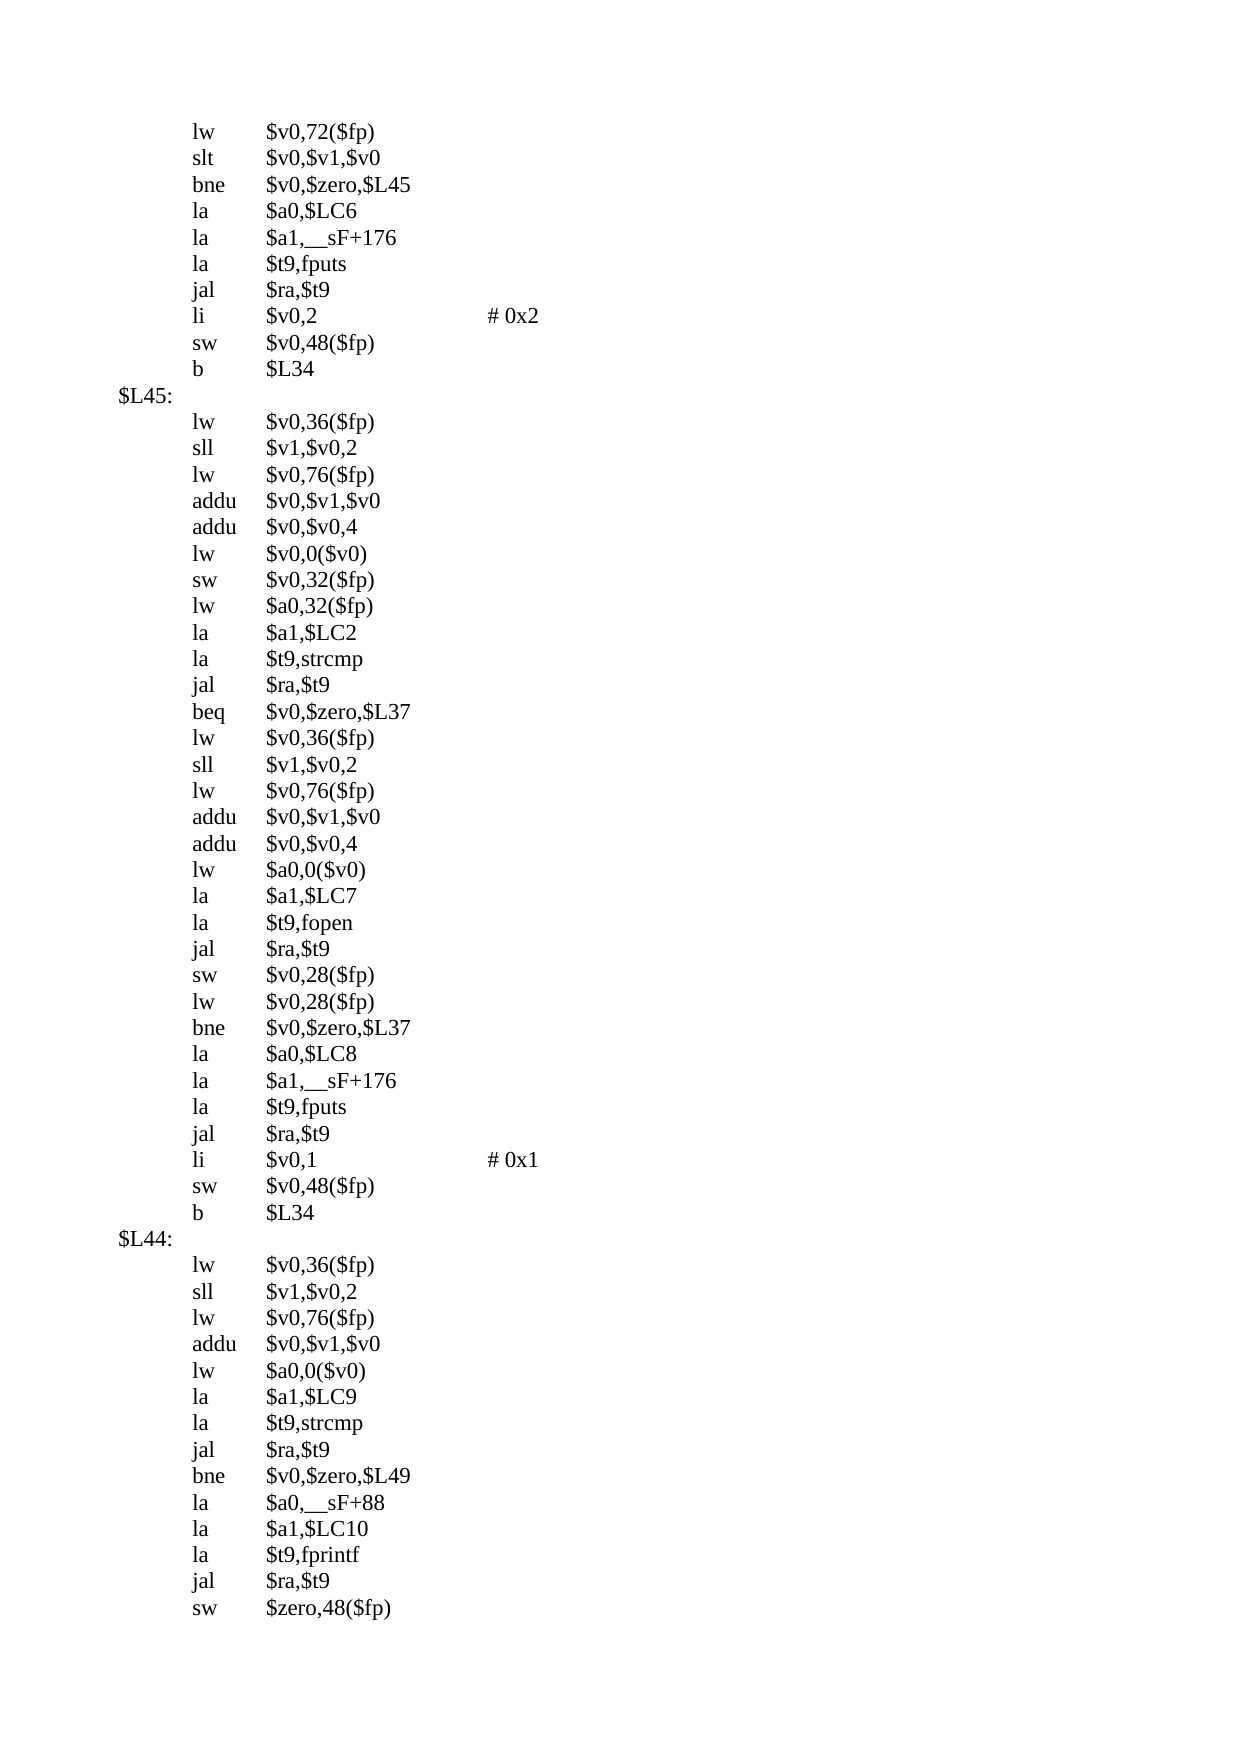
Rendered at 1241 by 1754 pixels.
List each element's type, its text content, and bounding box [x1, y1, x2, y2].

text $L45: [118, 382, 1122, 408]
text lw $a0,0($v0) [118, 1357, 1122, 1383]
text sll $v1,$v0,2 [118, 1278, 1122, 1304]
text jal $ra,$t9 [118, 1436, 1122, 1462]
text slt $v0,$v1,$v0 [118, 144, 1122, 171]
text sw $v0,28($fp) [118, 961, 1122, 988]
text addu $v0,$v1,$v0 [118, 803, 1122, 830]
text la $a1,$LC2 [118, 619, 1122, 645]
text sw $v0,48($fp) [118, 329, 1122, 355]
text jal $ra,$t9 [118, 935, 1122, 961]
text addu $v0,$v1,$v0 [118, 1330, 1122, 1357]
text la $a1,__sF+176 [118, 223, 1122, 250]
text la $t9,fprintf [118, 1541, 1122, 1568]
text la $t9,strcmp [118, 645, 1122, 672]
text jal $ra,$t9 [118, 276, 1122, 303]
text la $t9,fopen [118, 909, 1122, 935]
text addu $v0,$v0,4 [118, 513, 1122, 540]
text li $v0,1 # 0x1 [118, 1146, 1122, 1172]
text $L44: [118, 1225, 1122, 1251]
text la $a1,__sF+176 [118, 1067, 1122, 1093]
text lw $v0,76($fp) [118, 777, 1122, 803]
text bne $v0,$zero,$L45 [118, 171, 1122, 197]
text la $a0,__sF+88 [118, 1488, 1122, 1515]
text bne $v0,$zero,$L37 [118, 1014, 1122, 1041]
text addu $v0,$v1,$v0 [118, 487, 1122, 513]
text li $v0,2 # 0x2 [118, 303, 1122, 329]
text jal $ra,$t9 [118, 672, 1122, 698]
text la $t9,fputs [118, 250, 1122, 276]
text la $a1,$LC9 [118, 1383, 1122, 1409]
text beq $v0,$zero,$L37 [118, 698, 1122, 724]
text la $a1,$LC10 [118, 1515, 1122, 1541]
text sw $v0,32($fp) [118, 566, 1122, 592]
text la $a1,$LC7 [118, 882, 1122, 909]
text la $a0,$LC6 [118, 197, 1122, 223]
text bne $v0,$zero,$L49 [118, 1462, 1122, 1488]
text lw $v0,36($fp) [118, 408, 1122, 434]
text la $t9,strcmp [118, 1409, 1122, 1436]
text sw $v0,48($fp) [118, 1172, 1122, 1199]
text lw $v0,36($fp) [118, 1251, 1122, 1278]
text sll $v1,$v0,2 [118, 751, 1122, 777]
text lw $v0,76($fp) [118, 1304, 1122, 1330]
text lw $v0,72($fp) [118, 118, 1122, 144]
text lw $a0,0($v0) [118, 856, 1122, 882]
text addu $v0,$v0,4 [118, 830, 1122, 856]
text b $L34 [118, 355, 1122, 382]
text jal $ra,$t9 [118, 1568, 1122, 1594]
text sw $zero,48($fp) [118, 1594, 1122, 1620]
text lw $v0,36($fp) [118, 724, 1122, 751]
text la $t9,fputs [118, 1093, 1122, 1119]
text jal $ra,$t9 [118, 1119, 1122, 1146]
text sll $v1,$v0,2 [118, 434, 1122, 461]
text la $a0,$LC8 [118, 1041, 1122, 1067]
text lw $v0,0($v0) [118, 540, 1122, 566]
text lw $a0,32($fp) [118, 592, 1122, 619]
text lw $v0,76($fp) [118, 461, 1122, 487]
text b $L34 [118, 1199, 1122, 1225]
text lw $v0,28($fp) [118, 988, 1122, 1014]
